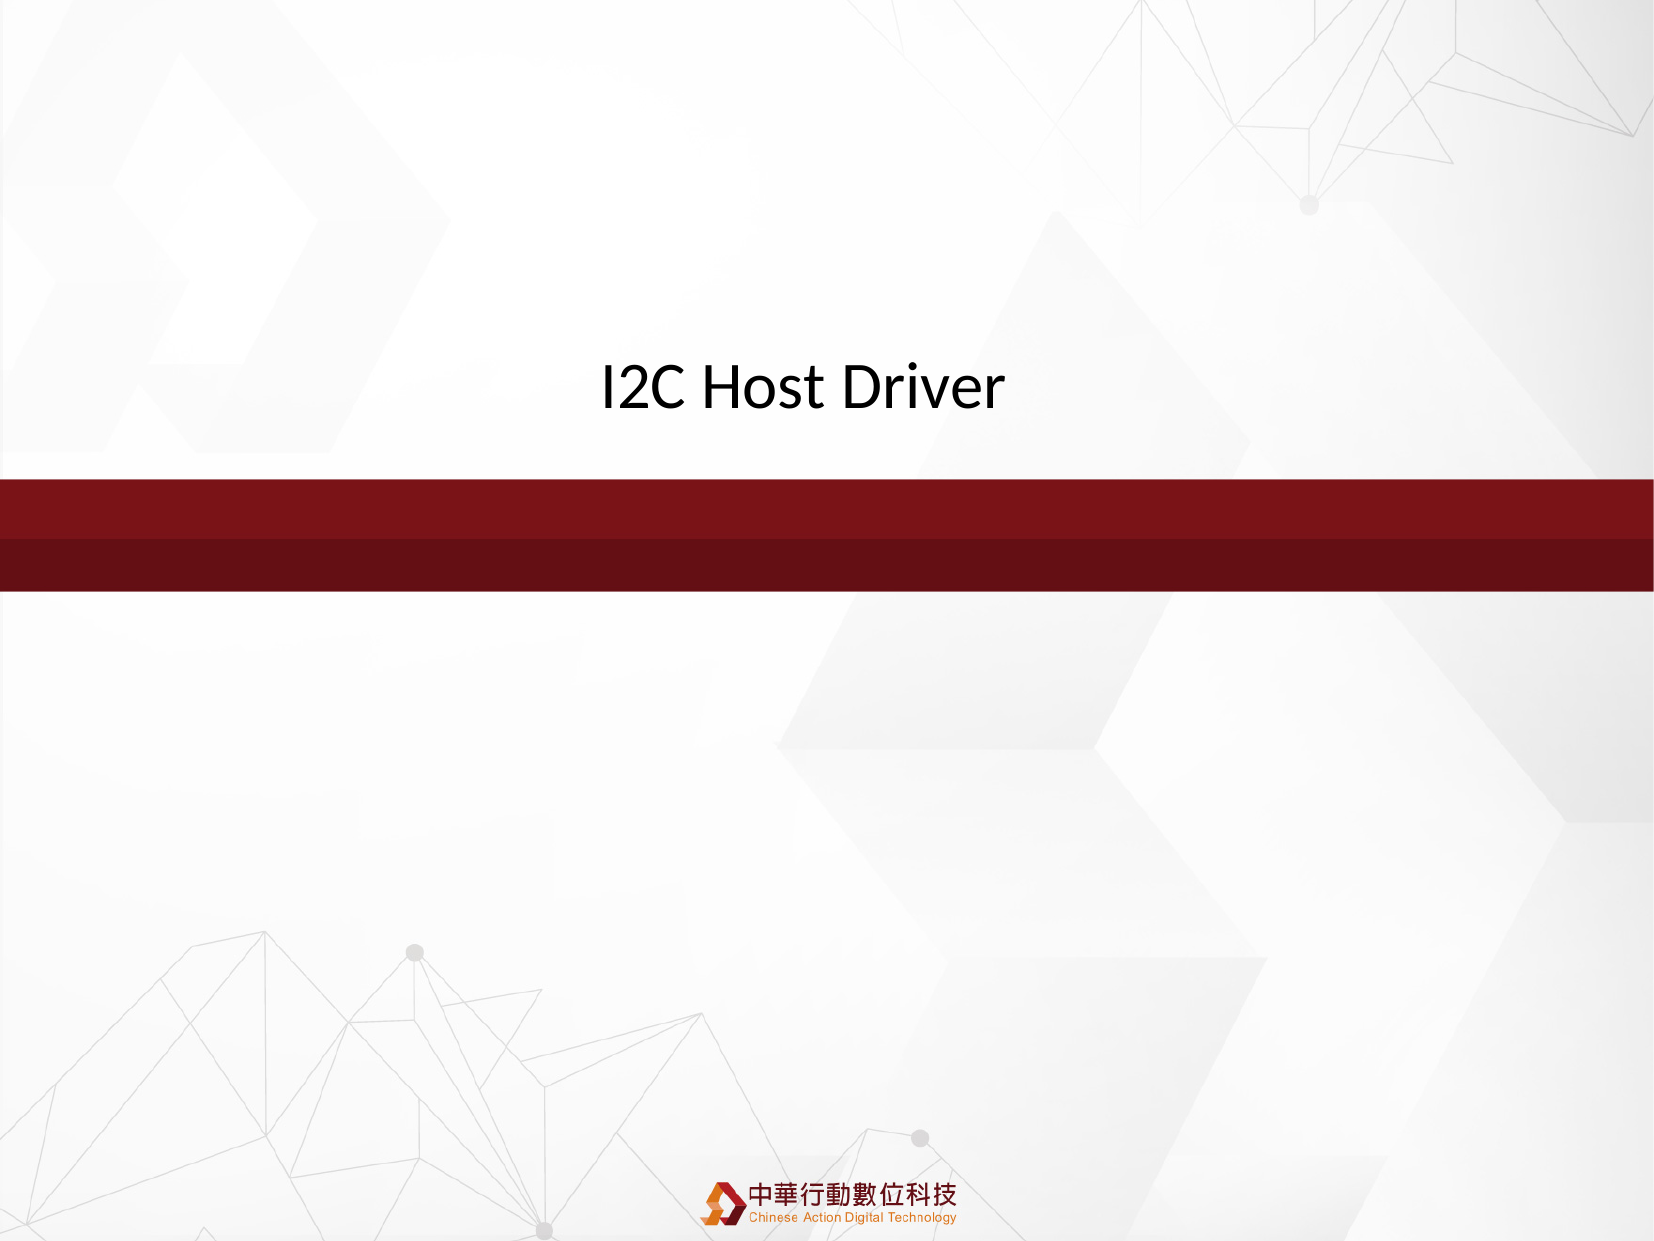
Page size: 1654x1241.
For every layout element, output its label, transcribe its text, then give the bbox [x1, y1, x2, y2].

title I2C Host Driver [60, 287, 1549, 496]
picture [0, 0, 1654, 1241]
